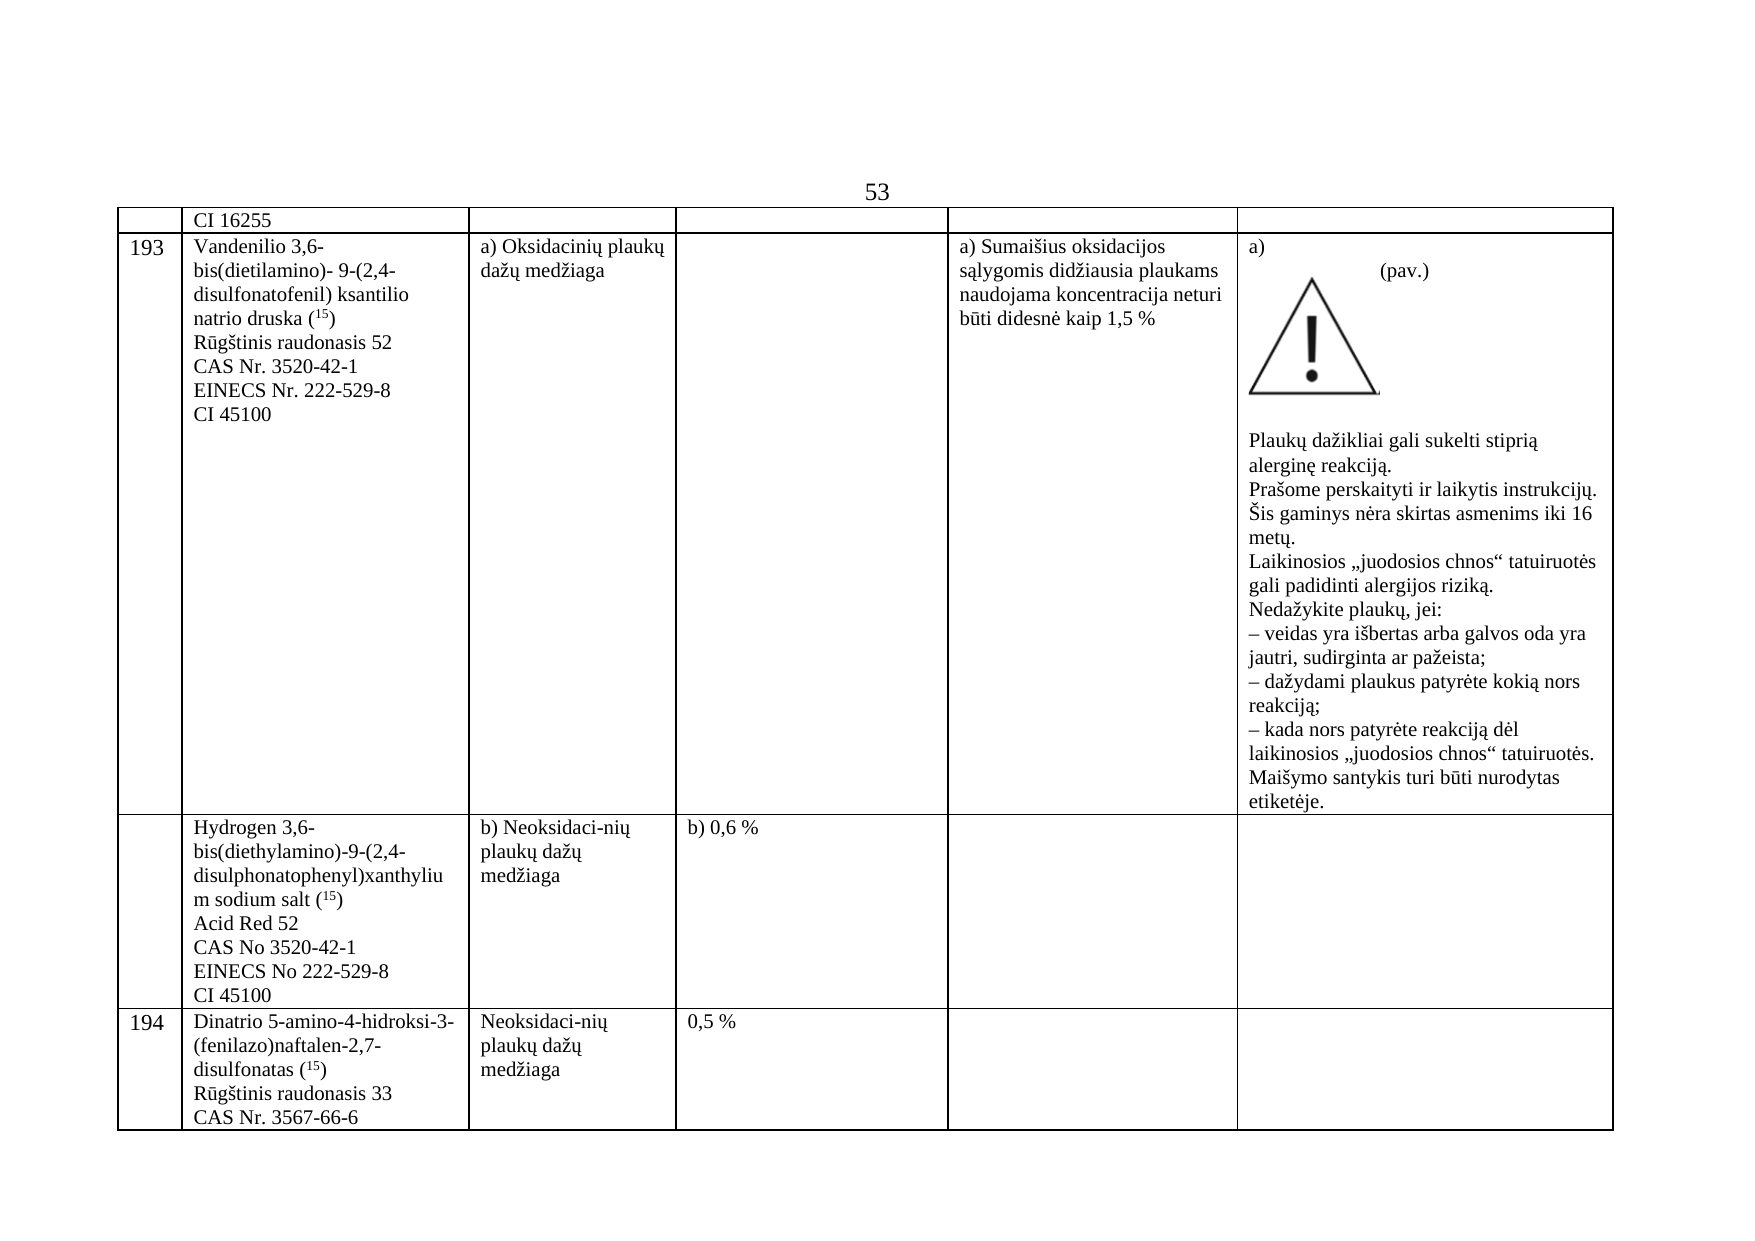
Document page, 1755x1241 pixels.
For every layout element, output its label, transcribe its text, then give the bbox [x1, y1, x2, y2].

table_cell a) Sumaišius oksidacijos sąlygomis didžiausia plaukams naudojama koncentracija neturi būti didesnė kaip 1,5 % [949, 234, 1237, 813]
table_cell Neoksidaci-nių plaukų dažų medžiaga [470, 1009, 675, 1129]
table_cell [119, 815, 181, 1007]
table_cell 194 [119, 1009, 181, 1129]
table_cell [677, 234, 947, 813]
table_cell [1614, 232, 1754, 813]
table_cell [1614, 1008, 1754, 1129]
table_cell 193 [119, 234, 181, 813]
table_cell CI 16255 [183, 208, 468, 232]
table_cell b) 0,6 % [677, 815, 947, 1007]
table_cell b) Neoksidaci-nių plaukų dažų medžiaga [470, 815, 675, 1007]
table_cell [949, 815, 1237, 1007]
table_cell a) (pav.) Plaukų dažikliai gali sukelti stiprią alerginę reakciją. Prašome perskaityti ir laikytis instrukcijų. Šis gaminys nėra skirtas asmenims iki 16 metų. Laikinosios „juodosios chnos“ tatuiruotės gali padidinti alergijos riziką. Nedažykite plaukų, jei: – veidas yra išbertas arba galvos oda yra jautri, sudirginta ar pažeista; – dažydami plaukus patyrėte kokią nors reakciją; – kada nors patyrėte reakciją dėl laikinosios „juodosios chnos“ tatuiruotės. Maišymo santykis turi būti nurodytas etiketėje. [1238, 234, 1612, 813]
table_cell [119, 208, 181, 232]
table_cell [1238, 1009, 1612, 1129]
table_cell [949, 1009, 1237, 1129]
table_cell Dinatrio 5-amino-4-hidroksi-3- (fenilazo)naftalen-2,7-disulfonatas (15) Rūgštinis raudonasis 33 CAS Nr. 3567-66-6 [183, 1009, 468, 1129]
table_cell 0,5 % [677, 1009, 947, 1129]
table_cell Hydrogen 3,6-bis(diethylamino)-9-(2,4-disulphonatophenyl)xanthylium sodium salt (15) Acid Red 52 CAS No 3520-42-1 EINECS No 222-529-8 CI 45100 [183, 815, 468, 1007]
table_cell [1614, 814, 1754, 1007]
table_cell Vandenilio 3,6-bis(dietilamino)- 9-(2,4-disulfonatofenil) ksantilio natrio druska (15) Rūgštinis raudonasis 52 CAS Nr. 3520-42-1 EINECS Nr. 222-529-8 CI 45100 [183, 234, 468, 813]
table_cell [1238, 815, 1612, 1007]
table_cell [1238, 208, 1612, 232]
table_cell [1614, 207, 1754, 232]
table_cell [470, 208, 675, 232]
table_cell a) Oksidacinių plaukų dažų medžiaga [470, 234, 675, 813]
table_cell [677, 208, 947, 232]
table_cell [949, 208, 1237, 232]
